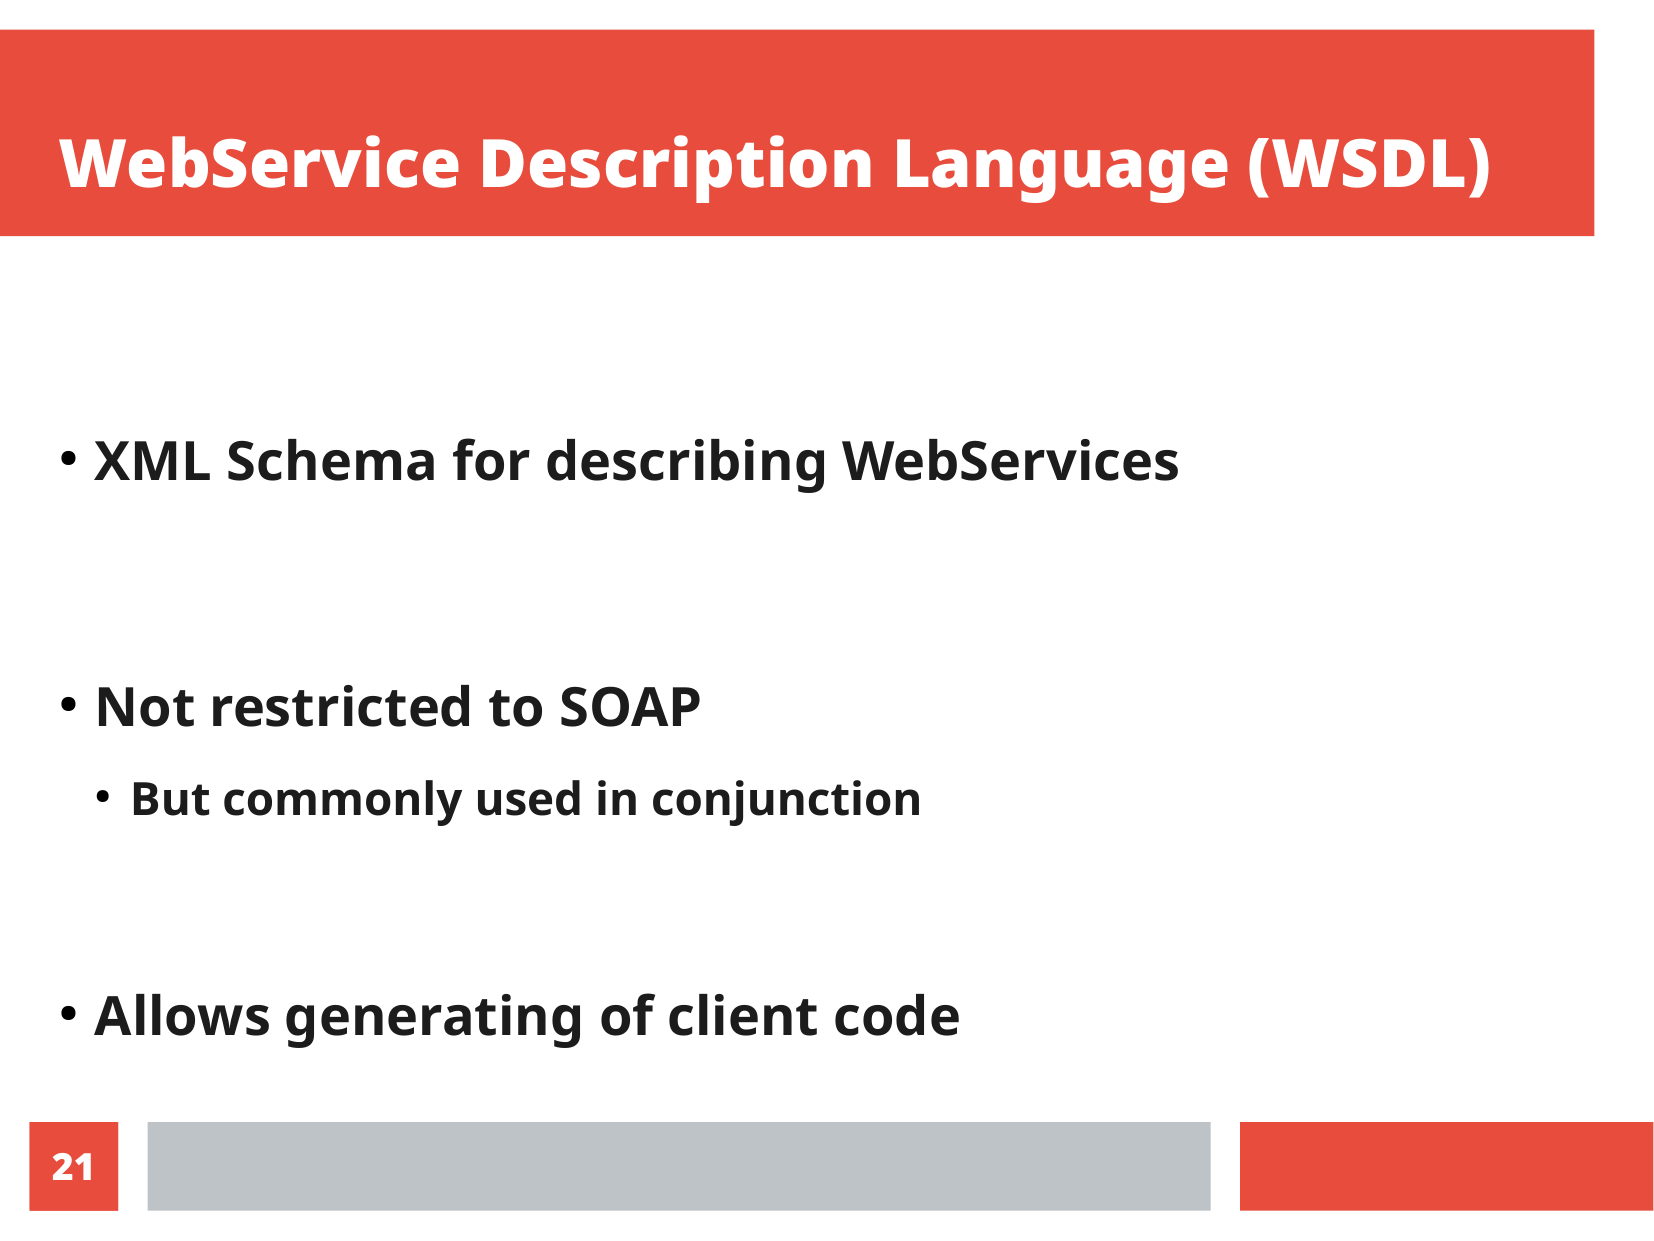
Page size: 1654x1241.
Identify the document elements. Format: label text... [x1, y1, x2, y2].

list XML Schema for describing WebServices Not restricted to SOAP But commonly used in conjunction Allows generating of client code [59, 324, 1565, 1093]
title WebService Description Language (WSDL) [59, 59, 1595, 207]
